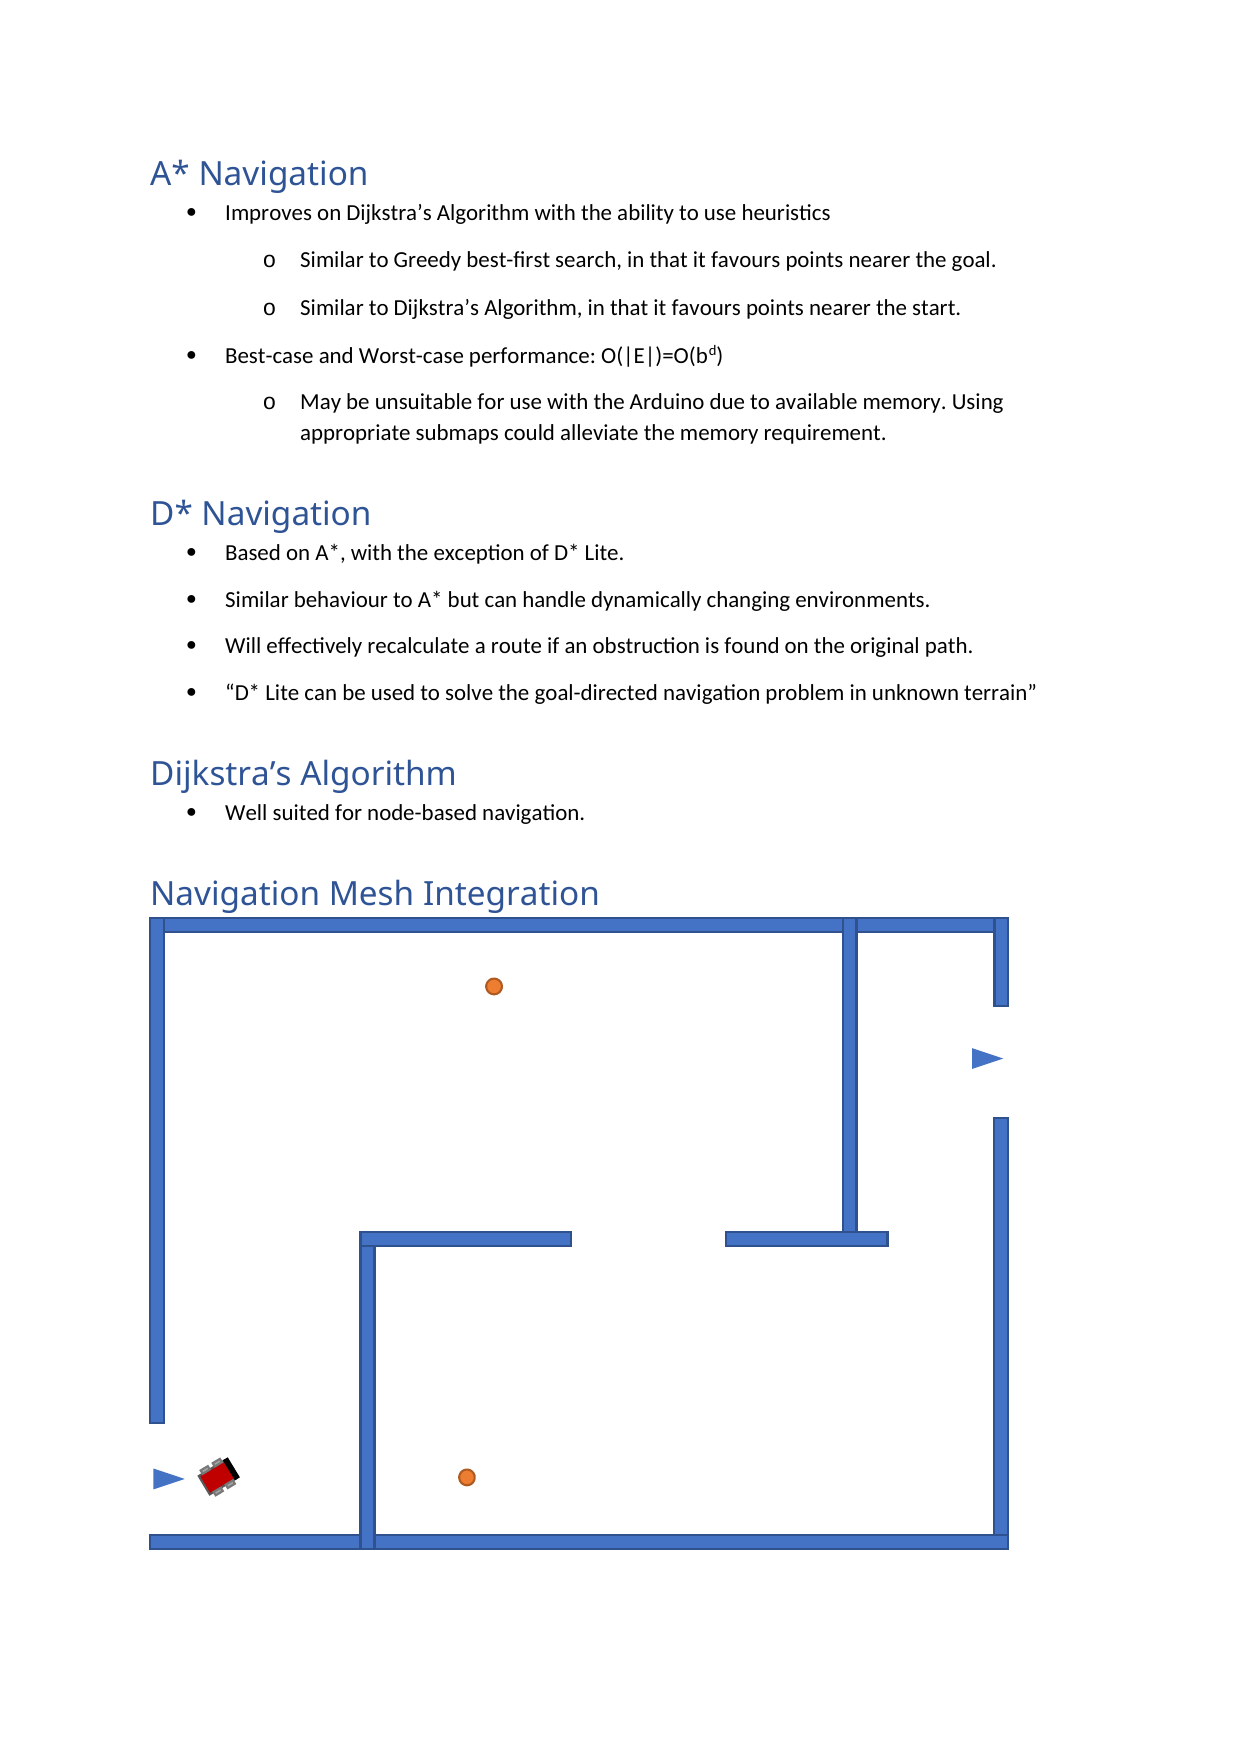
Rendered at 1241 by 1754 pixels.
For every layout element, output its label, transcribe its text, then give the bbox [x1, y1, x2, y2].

list Improves on Dijkstra’s Algorithm with the ability to use heuristics [187, 198, 1090, 227]
list Based on A*, with the exception of D* Lite. [187, 538, 1090, 566]
list Best-case and Worst-case performance: O(|E|)=O(bd) [187, 341, 1090, 369]
subtitle Navigation Mesh Integration [150, 870, 1090, 915]
list Similar behaviour to A* but can handle dynamically changing environments. [187, 585, 1090, 613]
subtitle D* Navigation [150, 490, 1090, 535]
list “D* Lite can be used to solve the goal-directed navigation problem in unknown terrain” [187, 678, 1090, 706]
list Similar to Dijkstra’s Algorithm, in that it favours points nearer the start. [262, 293, 1090, 322]
subtitle A* Navigation [150, 150, 1090, 195]
subtitle Dijkstra’s Algorithm [150, 750, 1090, 795]
list Similar to Greedy best-first search, in that it favours points nearer the goal. [262, 245, 1090, 274]
list Will effectively recalculate a route if an obstruction is found on the original path. [187, 632, 1090, 659]
list Well suited for node-based navigation. [187, 798, 1090, 826]
list May be unsuitable for use with the Arduino due to available memory. Using appropriate submaps could alleviate the memory requirement. [262, 387, 1090, 446]
